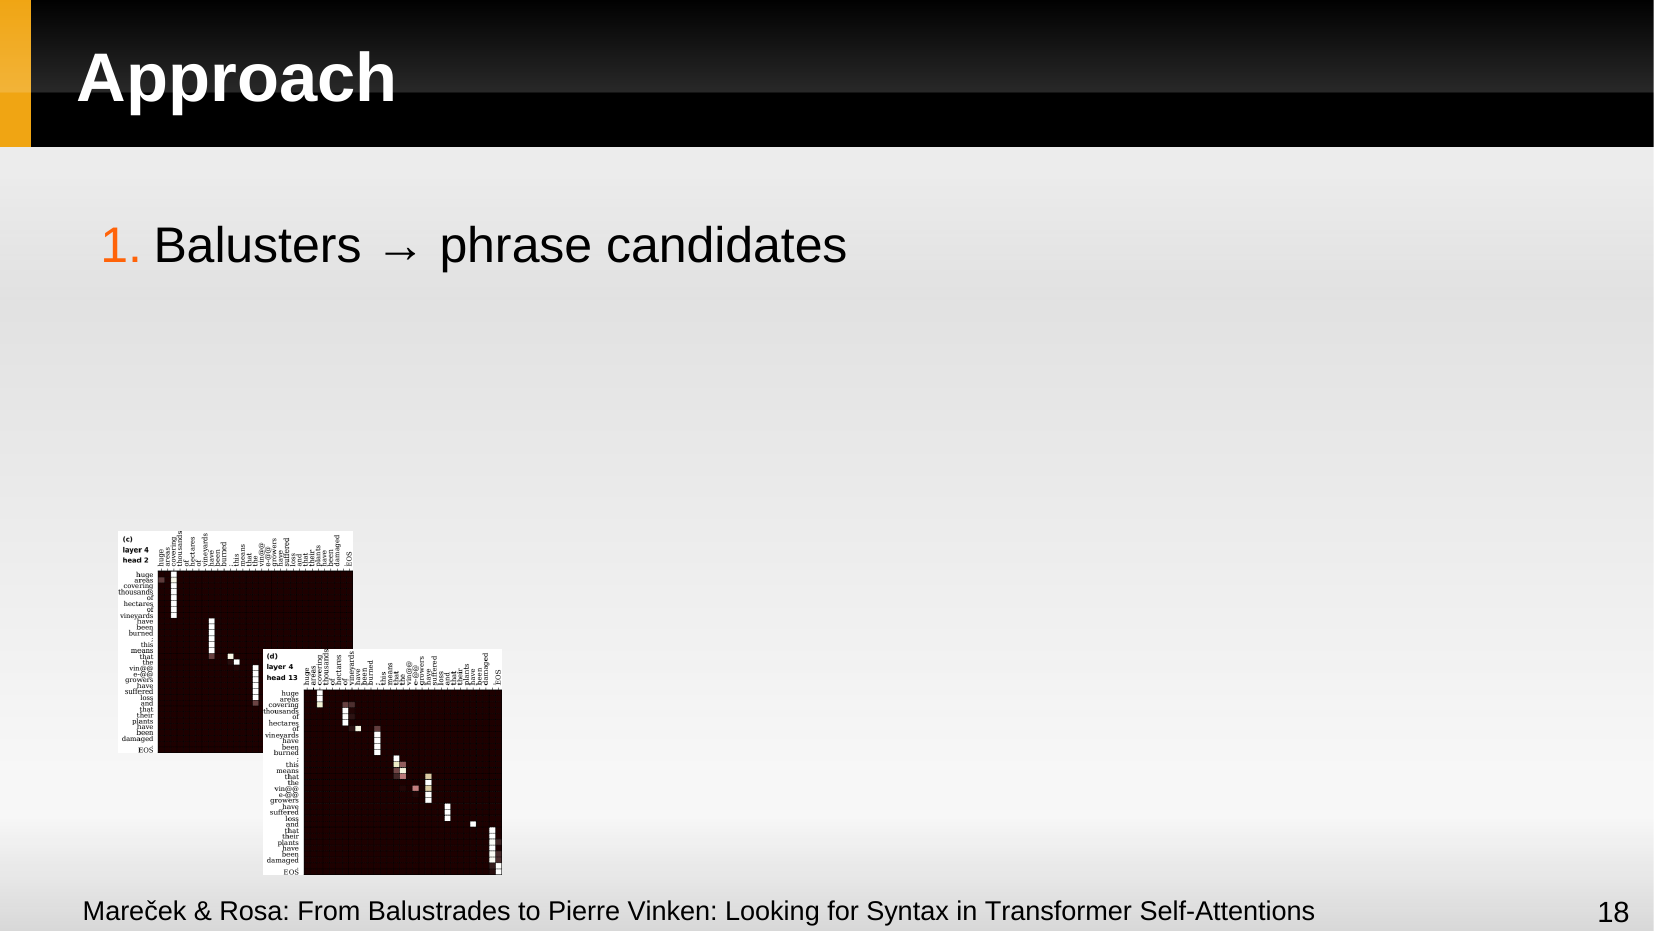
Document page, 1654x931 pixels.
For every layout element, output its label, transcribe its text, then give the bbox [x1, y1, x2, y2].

picture [0, 0, 1654, 931]
title Approach [76, 0, 1625, 156]
list Balusters → phrase candidates [82, 217, 1595, 832]
